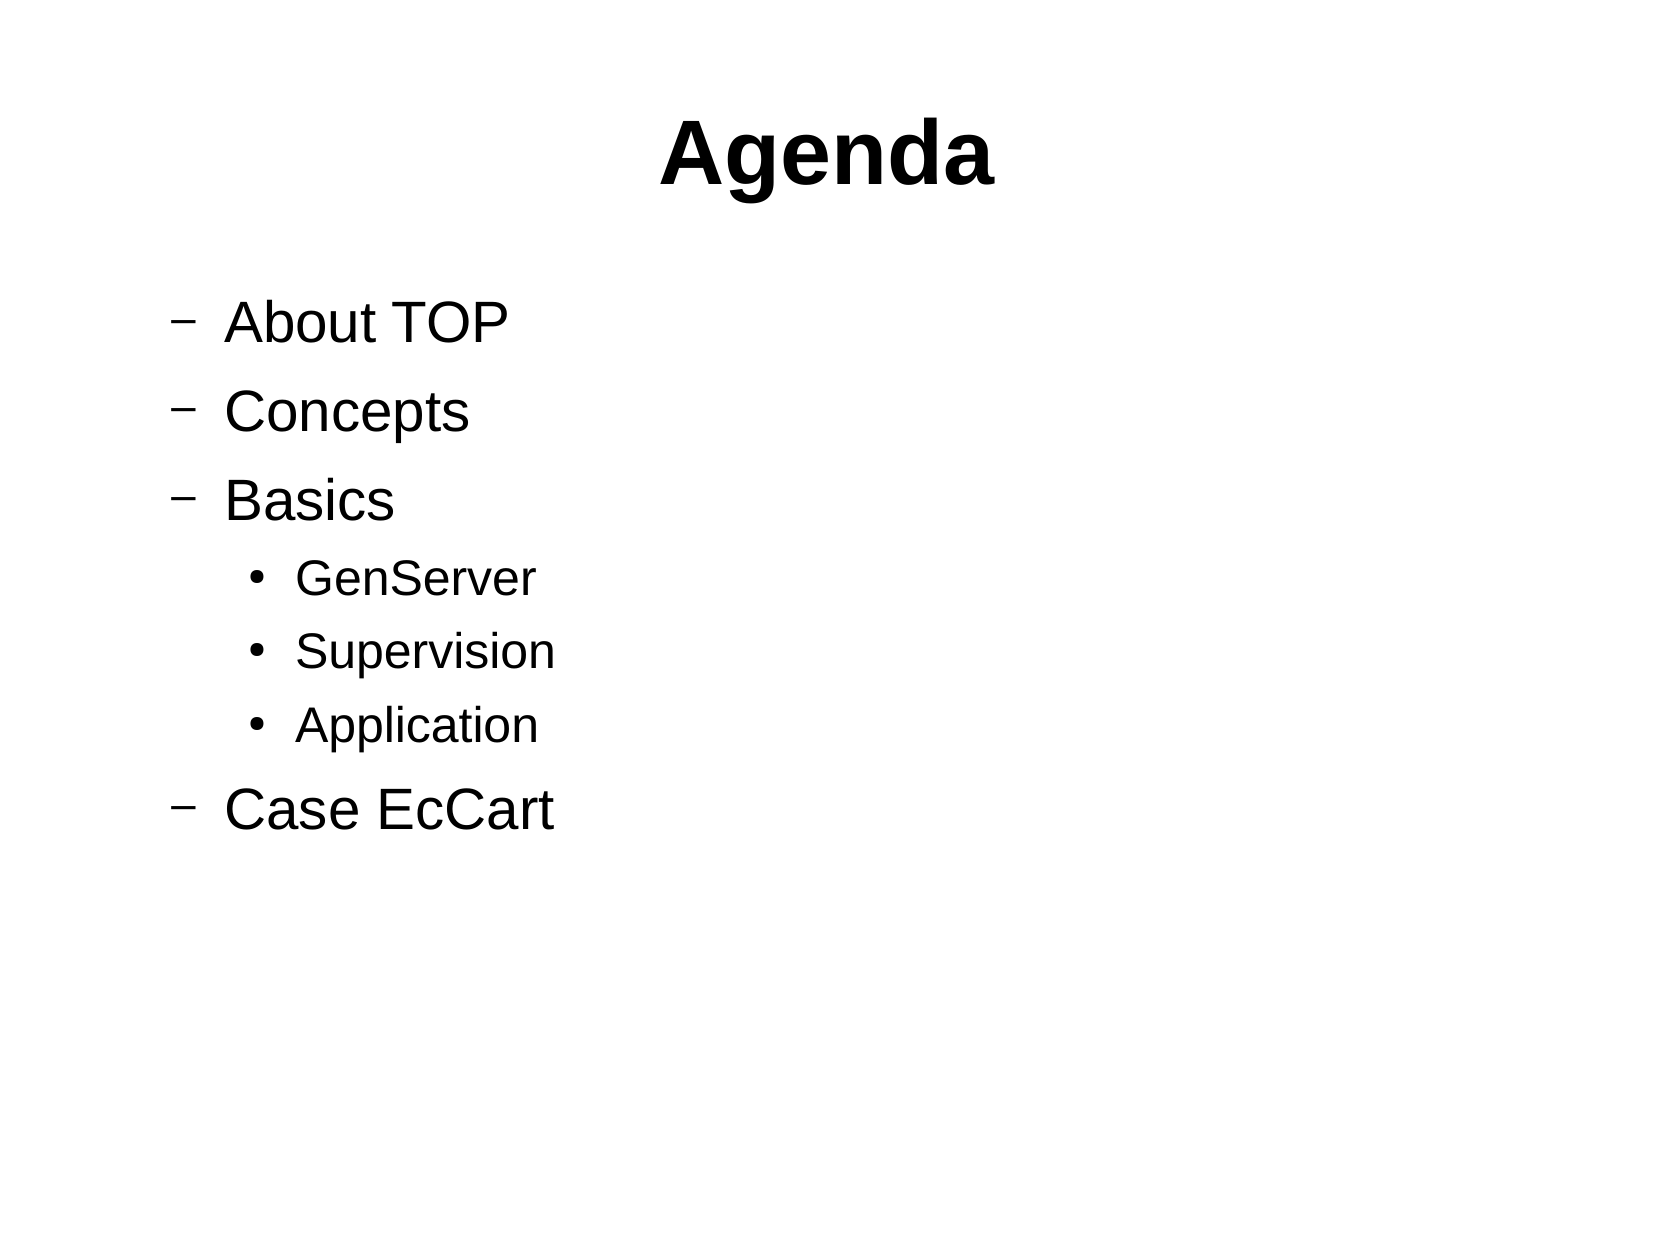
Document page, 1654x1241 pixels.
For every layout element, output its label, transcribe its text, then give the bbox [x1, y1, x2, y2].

title Agenda [82, 49, 1571, 257]
list About TOP Concepts Basics GenServer Supervision Application Case EcCart [82, 290, 1571, 1010]
